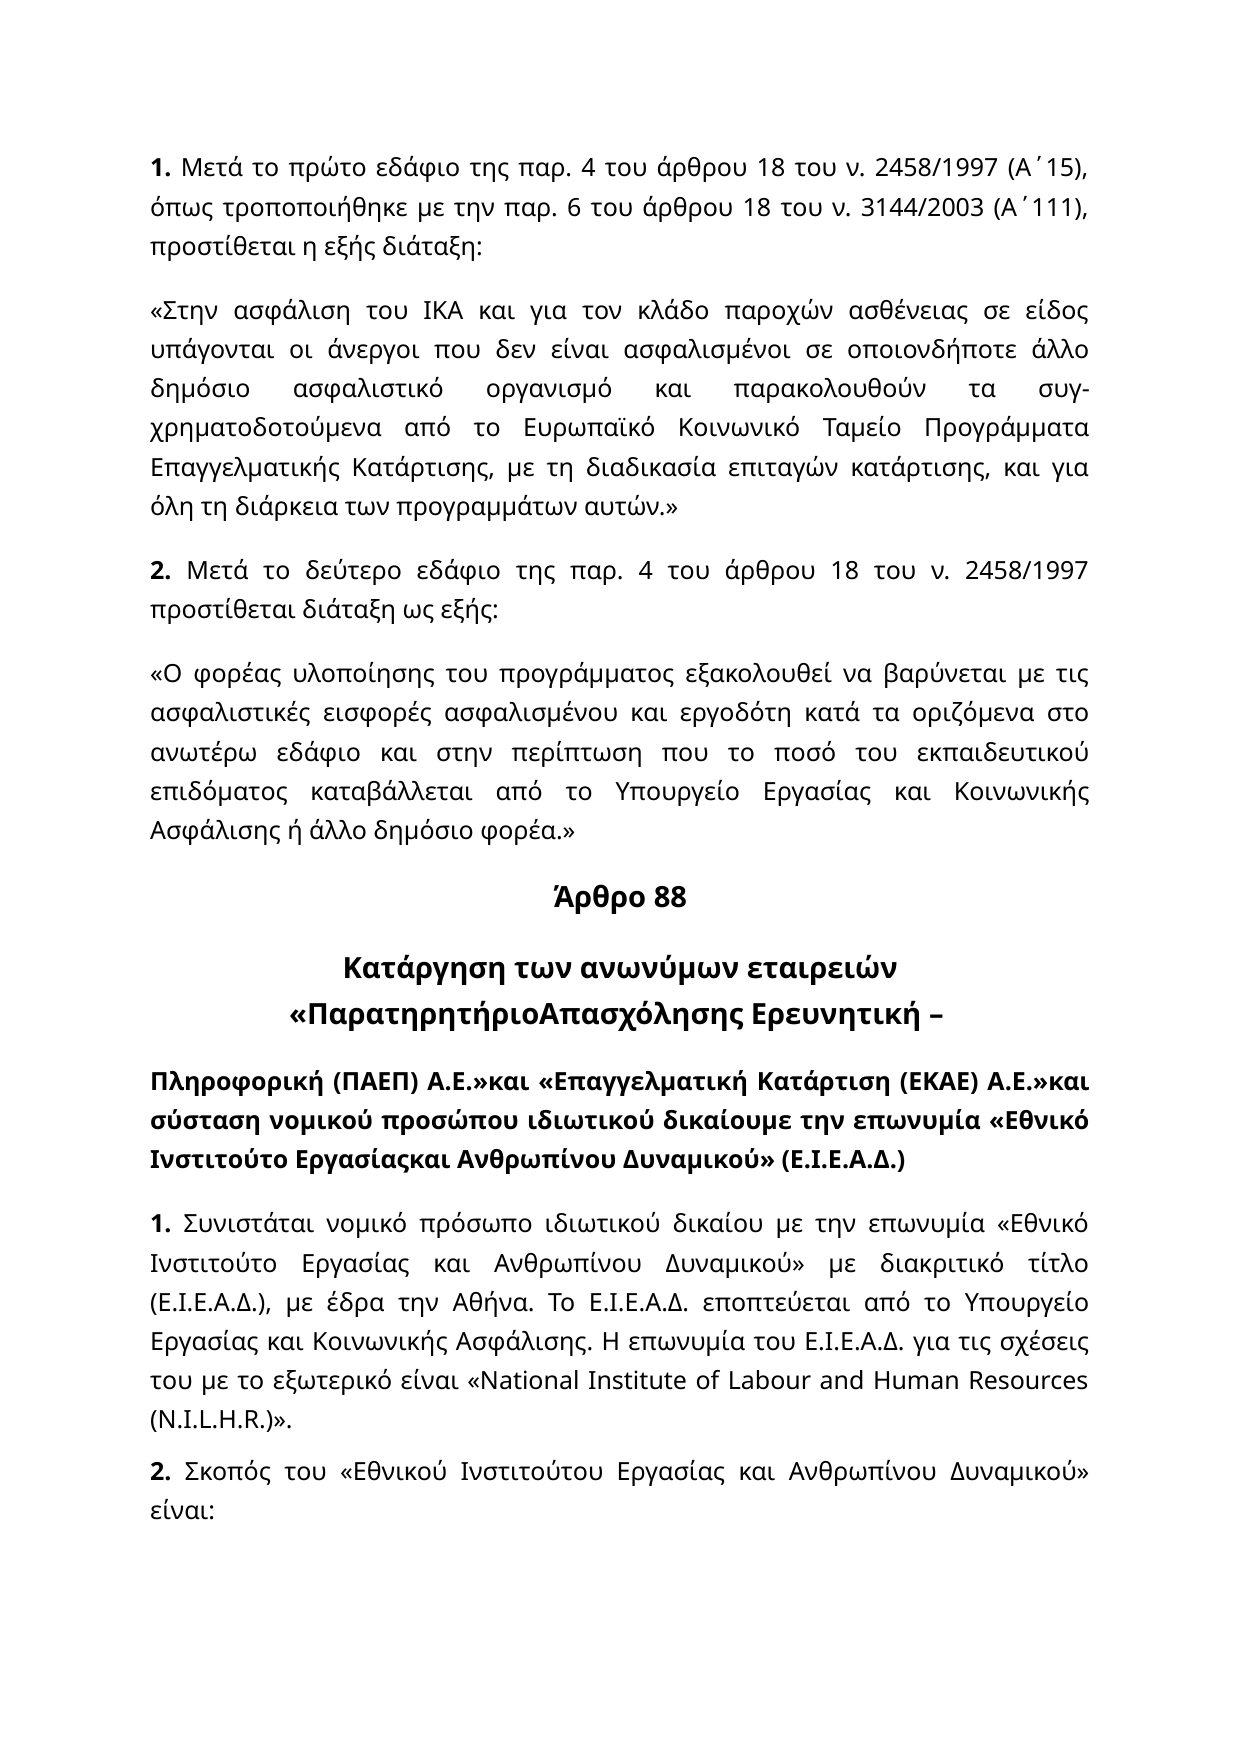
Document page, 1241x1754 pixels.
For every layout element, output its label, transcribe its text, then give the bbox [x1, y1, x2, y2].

text «Στην ασφάλιση του ΙΚΑ και για τον κλάδο παροχών ασθένειας σε είδος υπάγονται οι άνεργοι που δεν είναι ασφαλισμένοι σε οποιονδήποτε άλλο δημόσιο ασφαλιστικό οργανισμό και παρακολουθούν τα συγ- χρηματοδοτούμενα από το Ευρωπαϊκό Κοινωνικό Ταμείο Προγράμματα Επαγγελματικής Κατάρτισης, με τη διαδικασία επιταγών κατάρτισης, και για όλη τη διάρκεια των προγραμμάτων αυτών.» [150, 292, 1090, 522]
text Πληροφορική (ΠΑΕΠ) Α.Ε.»και «Επαγγελματική Κατάρτιση (ΕΚΑΕ) Α.Ε.»και σύσταση νομικού προσώπου ιδιωτικού δικαίουμε την επωνυμία «Εθνικό Ινστιτούτο Εργασίαςκαι Ανθρωπίνου Δυναμικού» (Ε.Ι.Ε.Α.Δ.) [150, 1063, 1090, 1176]
text 1. Μετά το πρώτο εδάφιο της παρ. 4 του άρθρου 18 του ν. 2458/1997 (Α΄15), όπως τροποποιήθηκε με την παρ. 6 του άρθρου 18 του ν. 3144/2003 (Α΄111), προστίθεται η εξής διάταξη: [150, 150, 1090, 262]
text 2. Μετά το δεύτερο εδάφιο της παρ. 4 του άρθρου 18 του ν. 2458/1997 προστίθεται διάταξη ως εξής: [150, 552, 1090, 626]
text 2. Σκοπός του «Εθνικού Ινστιτούτου Εργασίας και Ανθρωπίνου Δυναμικού» είναι: [150, 1453, 1090, 1527]
text 1. Συνιστάται νομικό πρόσωπο ιδιωτικού δικαίου με την επωνυμία «Εθνικό Ινστιτούτο Εργασίας και Ανθρωπίνου Δυναμικού» με διακριτικό τίτλο (Ε.Ι.Ε.Α.Δ.), με έδρα την Αθήνα. Το Ε.Ι.Ε.Α.Δ. εποπτεύεται από το Υπουργείο Εργασίας και Κοινωνικής Ασφάλισης. Η επωνυμία του Ε.Ι.Ε.Α.Δ. για τις σχέσεις του με το εξωτερικό είναι «National Institute of Labour and Human Resources (N.I.L.H.R.)». [150, 1206, 1090, 1436]
subtitle Άρθρο 88 [150, 877, 1090, 916]
text «Ο φορέας υλοποίησης του προγράμματος εξακολουθεί να βαρύνεται με τις ασφαλιστικές εισφορές ασφαλισμένου και εργοδότη κατά τα οριζόμενα στο ανωτέρω εδάφιο και στην περίπτωση που το ποσό του εκπαιδευτικού επιδόματος καταβάλλεται από το Υπουργείο Εργασίας και Κοινωνικής Ασφάλισης ή άλλο δημόσιο φορέα.» [150, 656, 1090, 847]
subtitle Κατάργηση των ανωνύμων εταιρειών «ΠαρατηρητήριοΑπασχόλησης Ερευνητική – [150, 947, 1090, 1033]
